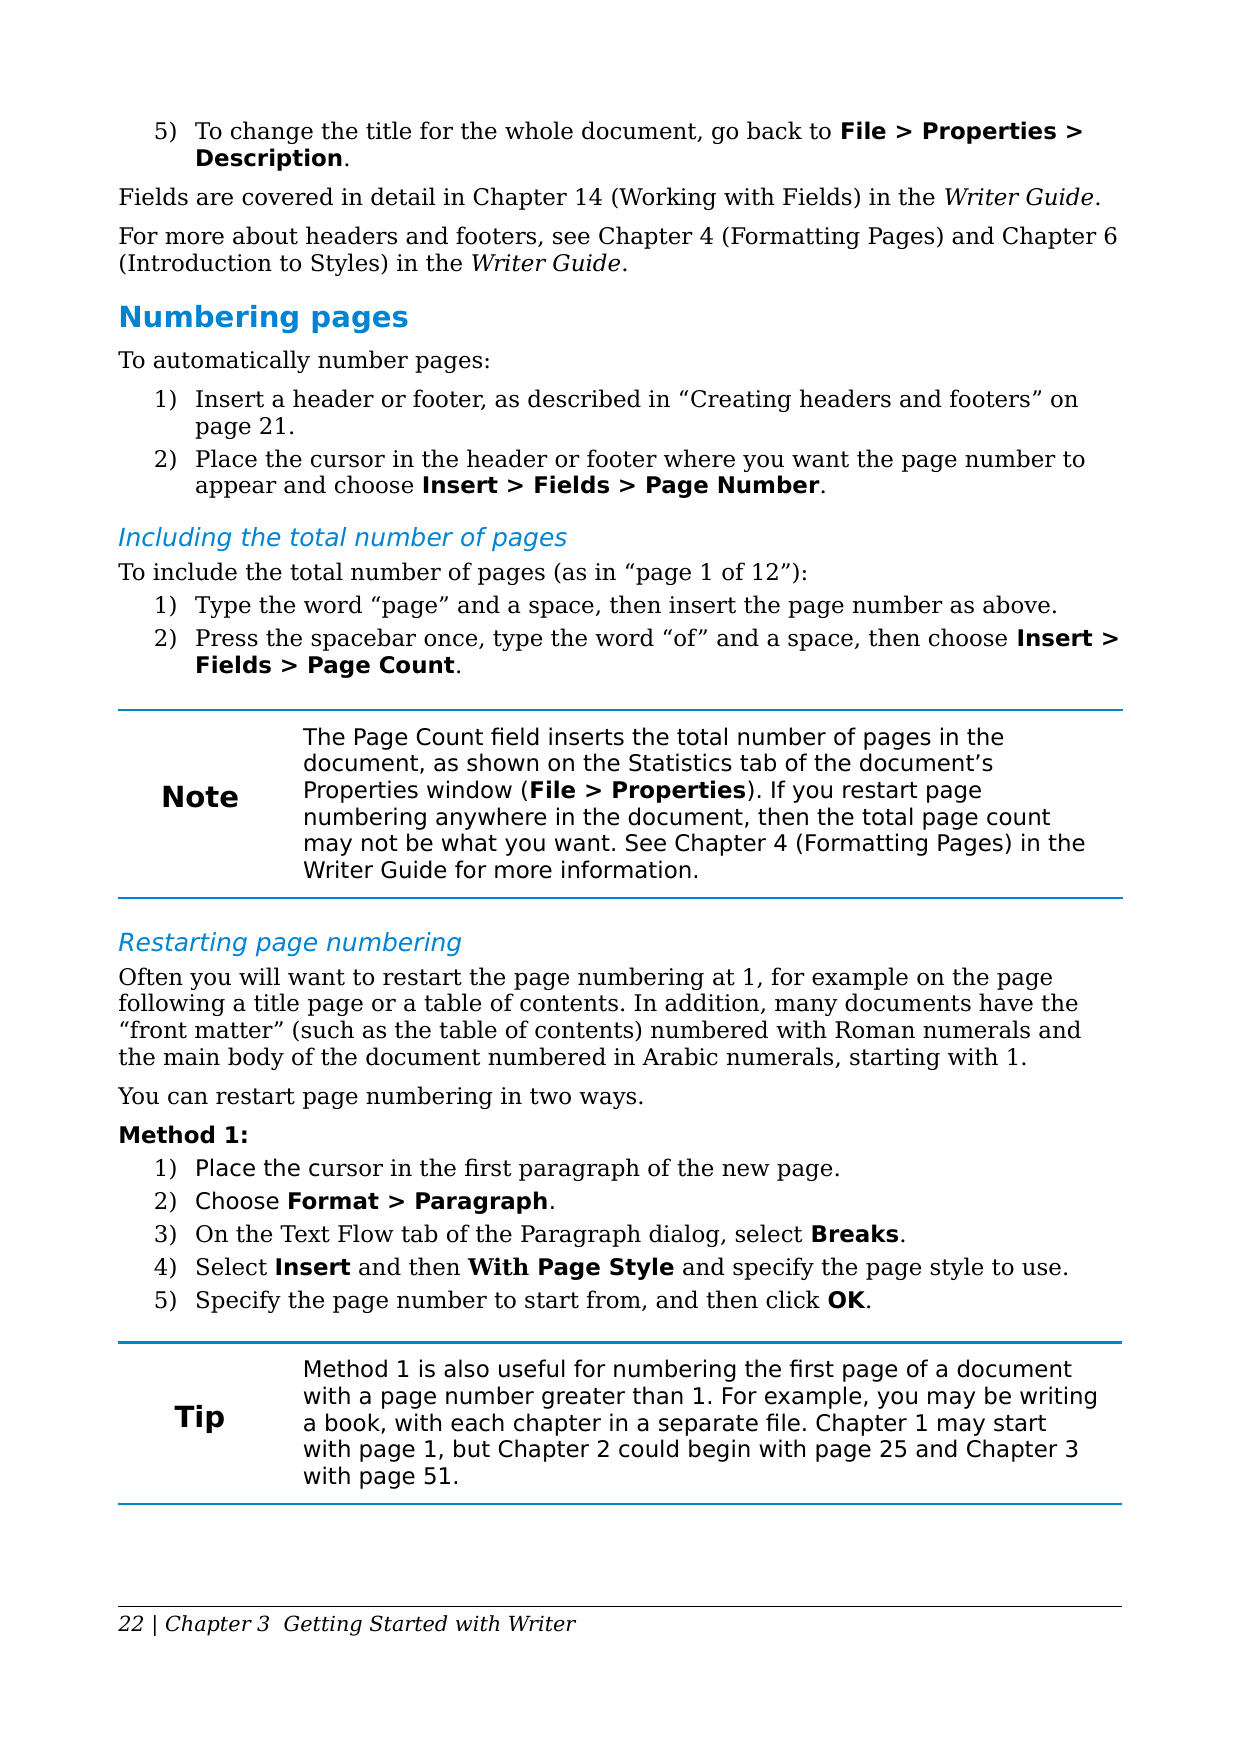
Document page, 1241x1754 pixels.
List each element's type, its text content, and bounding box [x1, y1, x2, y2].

text For more about headers and footers, see Chapter 4 (Formatting Pages) and Chapter 6 (Introduction to Styles) in the Writer Guide. [118, 223, 1122, 276]
list Specify the page number to start from, and then click OK. [177, 1287, 1122, 1314]
list Choose Format > Paragraph. [177, 1188, 1122, 1215]
list Place the cursor in the header or footer where you want the page number to appear and choose Insert > Fields > Page Number. [177, 446, 1122, 499]
list Place the cursor in the first paragraph of the new page. [177, 1155, 1122, 1182]
subtitle Restarting page numbering [118, 928, 1122, 957]
list To change the title for the whole document, go back to File > Properties > Description. [177, 118, 1122, 171]
table_header The Page Count field inserts the total number of pages in the document, as shown on the Statistics tab of the document’s Properties window (File > Properties). If you restart page numbering anywhere in the document, then the total page count may not be what you want. See Chapter 4 (Formatting Pages) in the Writer Guide for more information. [281, 711, 1122, 897]
list Select Insert and then With Page Style and specify the page style to use. [177, 1254, 1122, 1281]
table_header Note [118, 711, 281, 897]
table_header Method 1 is also useful for numbering the first page of a document with a page number greater than 1. For example, you may be writing a book, with each chapter in a separate file. Chapter 1 may start with page 1, but Chapter 2 could begin with page 25 and Chapter 3 with page 51. [281, 1344, 1122, 1503]
text You can restart page numbering in two ways. [118, 1083, 1122, 1110]
table_header Tip [118, 1344, 281, 1503]
text Often you will want to restart the page numbering at 1, for example on the page following a title page or a table of contents. In addition, many documents have the “front matter” (such as the table of contents) numbered with Roman numerals and the main body of the document numbered in Arabic numerals, starting with 1. [118, 964, 1122, 1071]
list Type the word “page” and a space, then insert the page number as above. [177, 592, 1122, 619]
list Method 1: [118, 1122, 1122, 1149]
text To automatically number pages: [118, 347, 1122, 374]
list On the Text Flow tab of the Paragraph dialog, select Breaks. [177, 1221, 1122, 1248]
subtitle Including the total number of pages [118, 523, 1122, 553]
subtitle Numbering pages [118, 301, 1122, 335]
list To include the total number of pages (as in “page 1 of 12”): [118, 559, 1122, 586]
list Press the spacebar once, type the word “of” and a space, then choose Insert > Fields > Page Count. [177, 625, 1122, 678]
list Insert a header or footer, as described in “Creating headers and footers” on page 21. [177, 386, 1122, 439]
text Fields are covered in detail in Chapter 14 (Working with Fields) in the Writer Guide. [118, 184, 1122, 211]
